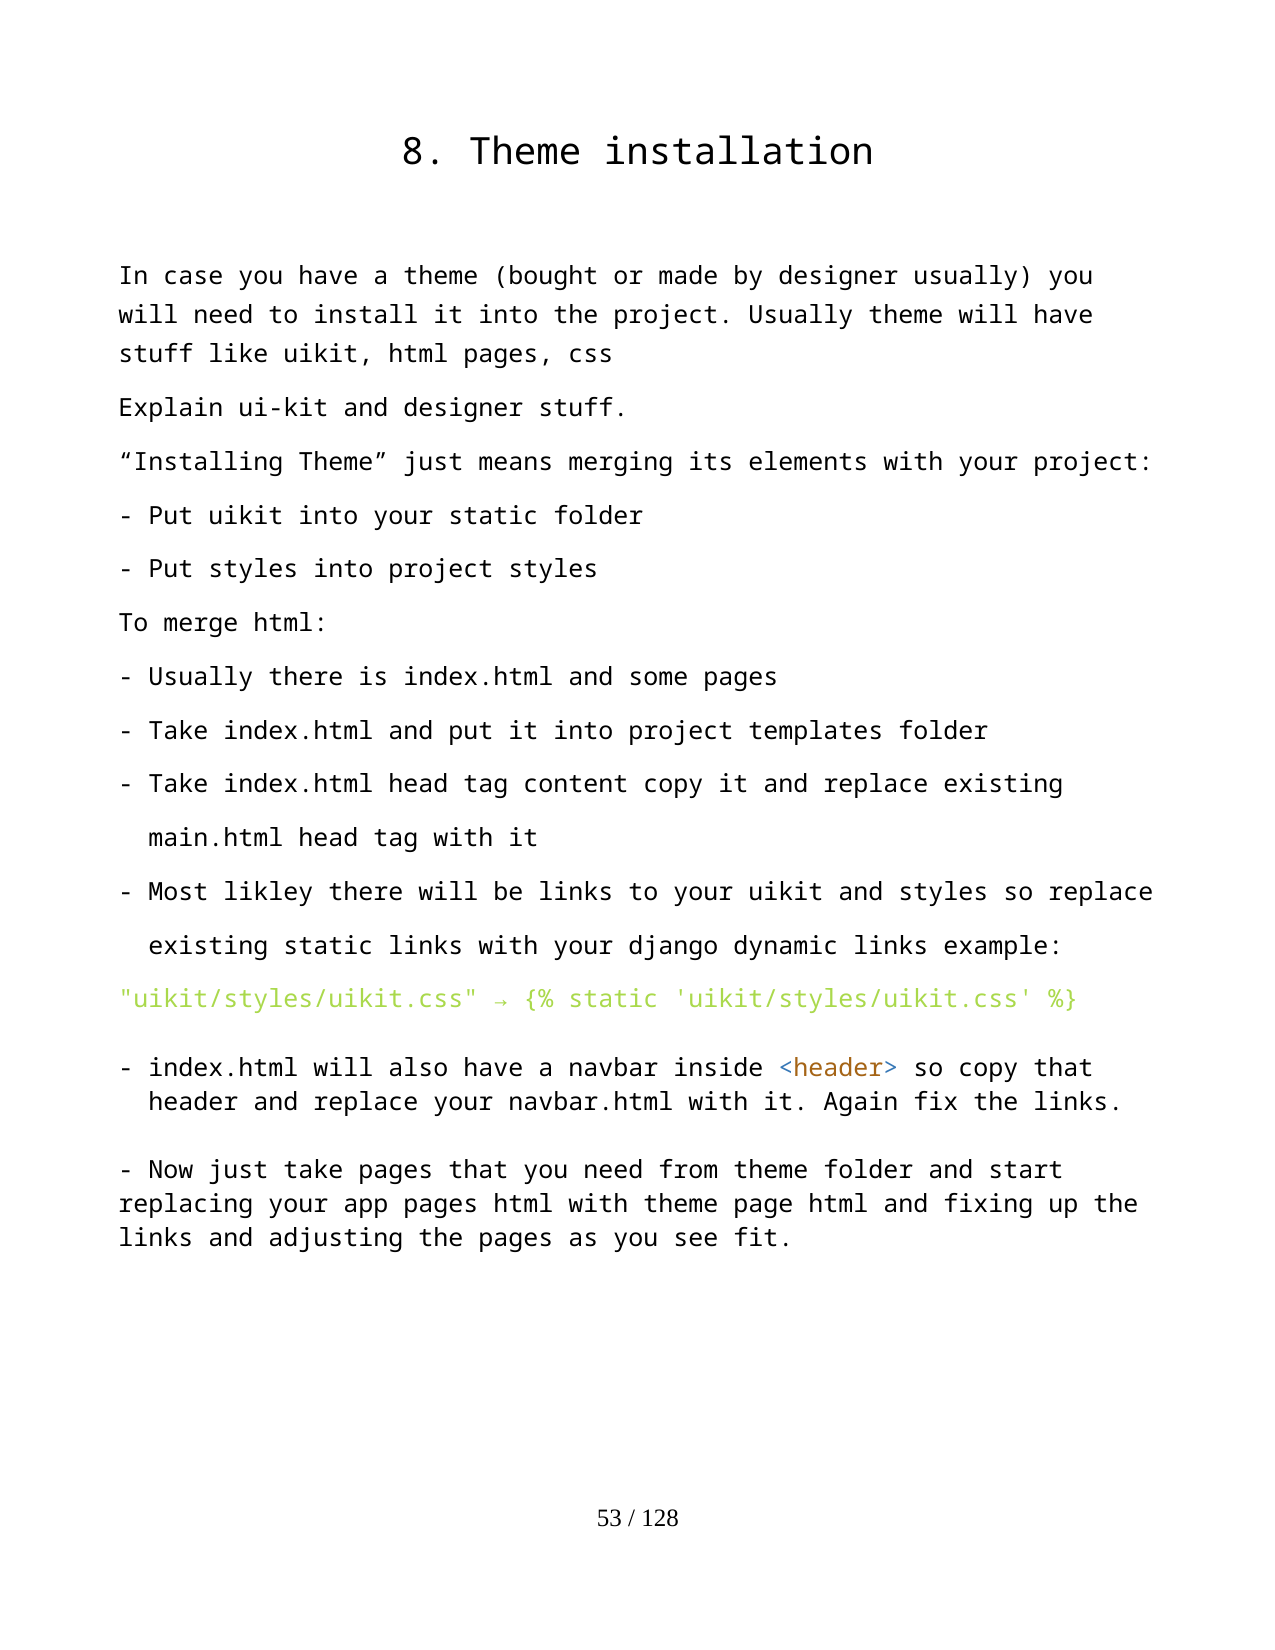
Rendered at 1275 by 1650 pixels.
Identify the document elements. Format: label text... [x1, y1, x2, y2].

text - Put styles into project styles [118, 551, 1157, 585]
text - Take index.html head tag content copy it and replace existing [118, 766, 1157, 800]
text - Most likley there will be links to your uikit and styles so replace [118, 873, 1157, 908]
text header and replace your navbar.html with it. Again fix the links. [118, 1083, 1157, 1117]
text existing static links with your django dynamic links example: [118, 927, 1157, 961]
text "uikit/styles/uikit.css" → {% static 'uikit/styles/uikit.css' %} [118, 981, 1157, 1015]
text Explain ui-kit and designer stuff. [118, 390, 1157, 424]
text main.html head tag with it [118, 820, 1157, 854]
text “Installing Theme” just means merging its elements with your project: [118, 443, 1157, 478]
text To merge html: [118, 605, 1157, 639]
subtitle 8. Theme installation [118, 124, 1157, 175]
text - index.html will also have a navbar inside <header> so copy that [118, 1049, 1157, 1083]
text - Put uikit into your static folder [118, 497, 1157, 531]
text - Usually there is index.html and some pages [118, 658, 1157, 693]
text In case you have a theme (bought or made by designer usually) you will need to install it into the project. Usually theme will have stuff like uikit, html pages, css [118, 258, 1157, 370]
text - Take index.html and put it into project templates folder [118, 712, 1157, 746]
text - Now just take pages that you need from theme folder and start replacing your app pages html with theme page html and fixing up the links and adjusting the pages as you see fit. [118, 1151, 1157, 1253]
